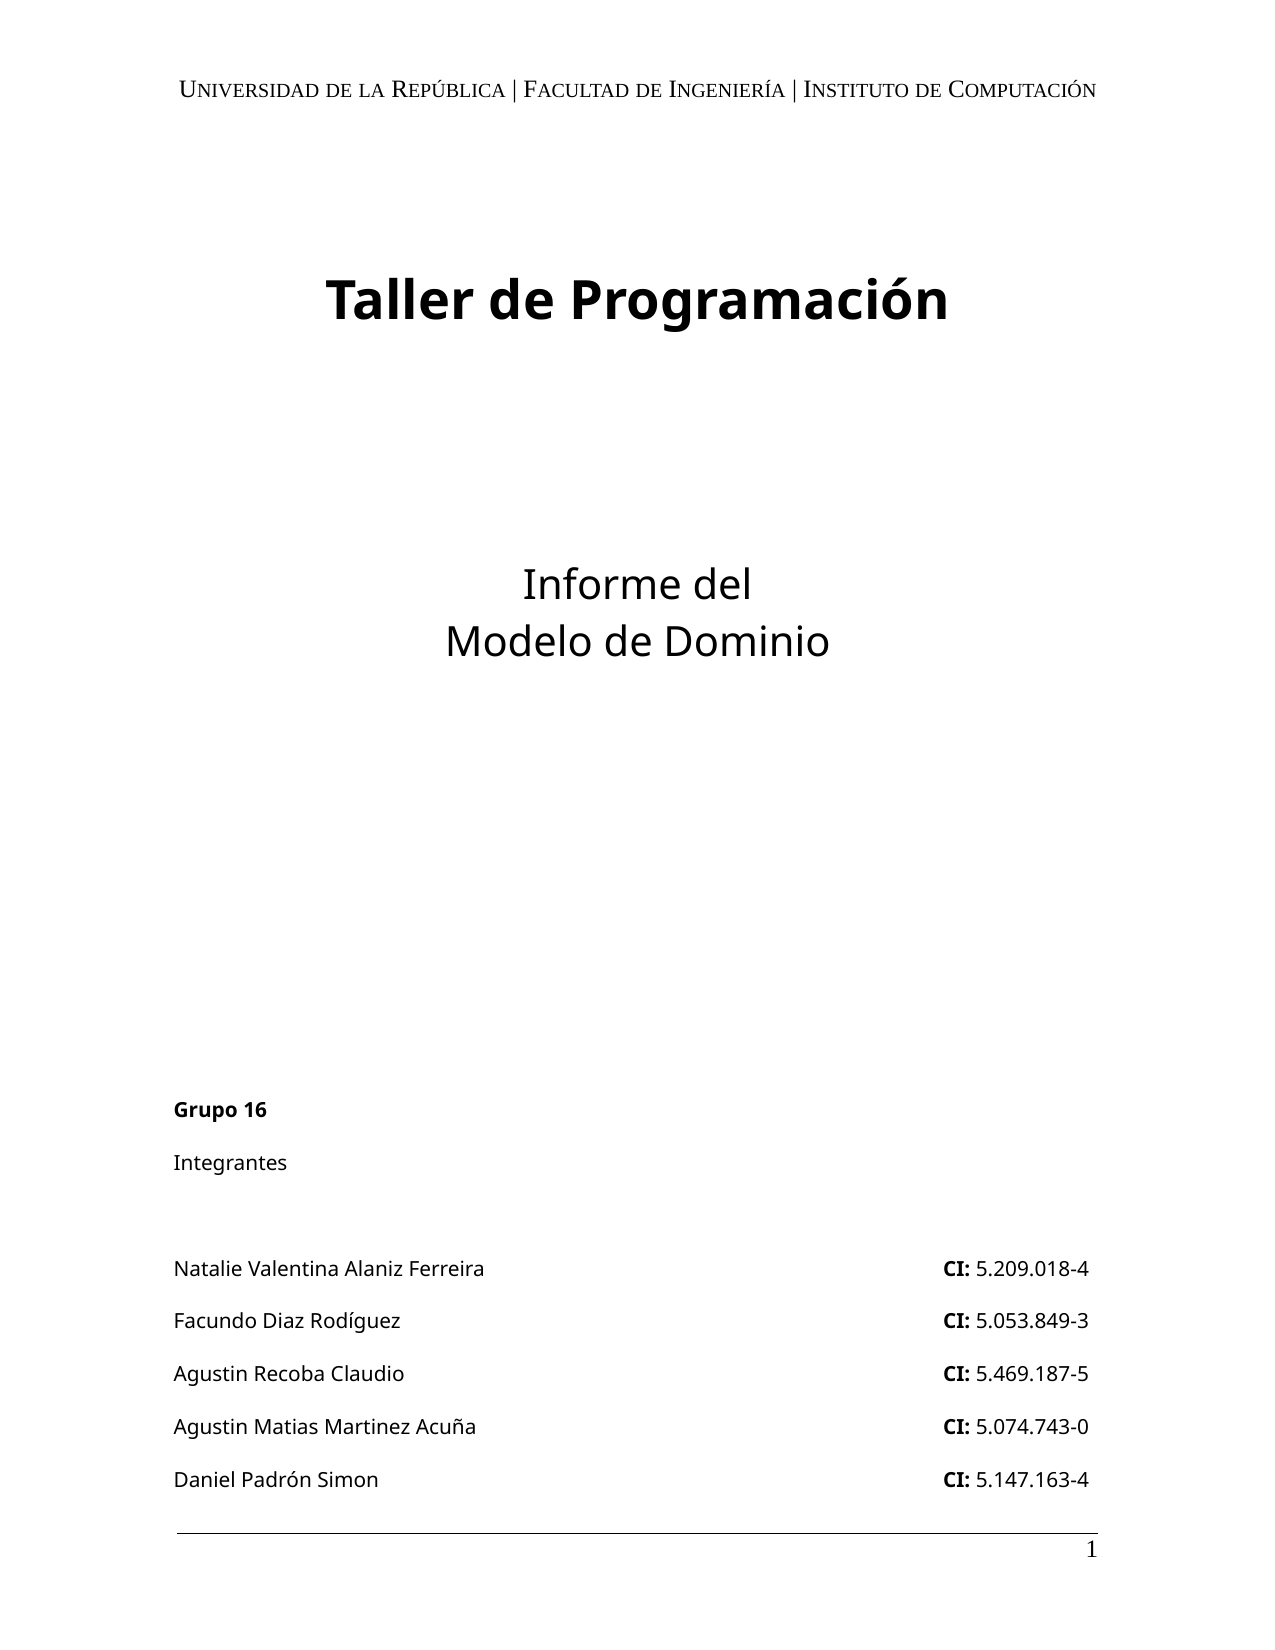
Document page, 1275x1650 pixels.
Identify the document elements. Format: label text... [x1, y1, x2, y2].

text Taller de Programación [177, 262, 1098, 336]
table_cell CI: 5.209.018-4 [890, 1254, 1096, 1306]
table_cell CI: 5.469.187-5 [890, 1359, 1096, 1412]
text Modelo de Dominio [177, 612, 1098, 669]
table_cell Integrantes [166, 1148, 890, 1201]
table_cell CI: 5.147.163-4 [890, 1465, 1096, 1493]
table_cell Agustin Recoba Claudio [166, 1359, 890, 1412]
table_cell Facundo Diaz Rodíguez [166, 1306, 890, 1359]
table_cell Natalie Valentina Alaniz Ferreira [166, 1254, 890, 1306]
table_cell Agustin Matias Martinez Acuña [166, 1412, 890, 1465]
table_header Grupo 16 [166, 1095, 890, 1148]
table_cell Daniel Padrón Simon [166, 1465, 890, 1493]
table_header [890, 1201, 1096, 1254]
table_cell CI: 5.053.849-3 [890, 1306, 1096, 1359]
table_cell CI: 5.074.743-0 [890, 1412, 1096, 1465]
table_header [166, 1201, 890, 1254]
text Informe del [177, 555, 1098, 612]
